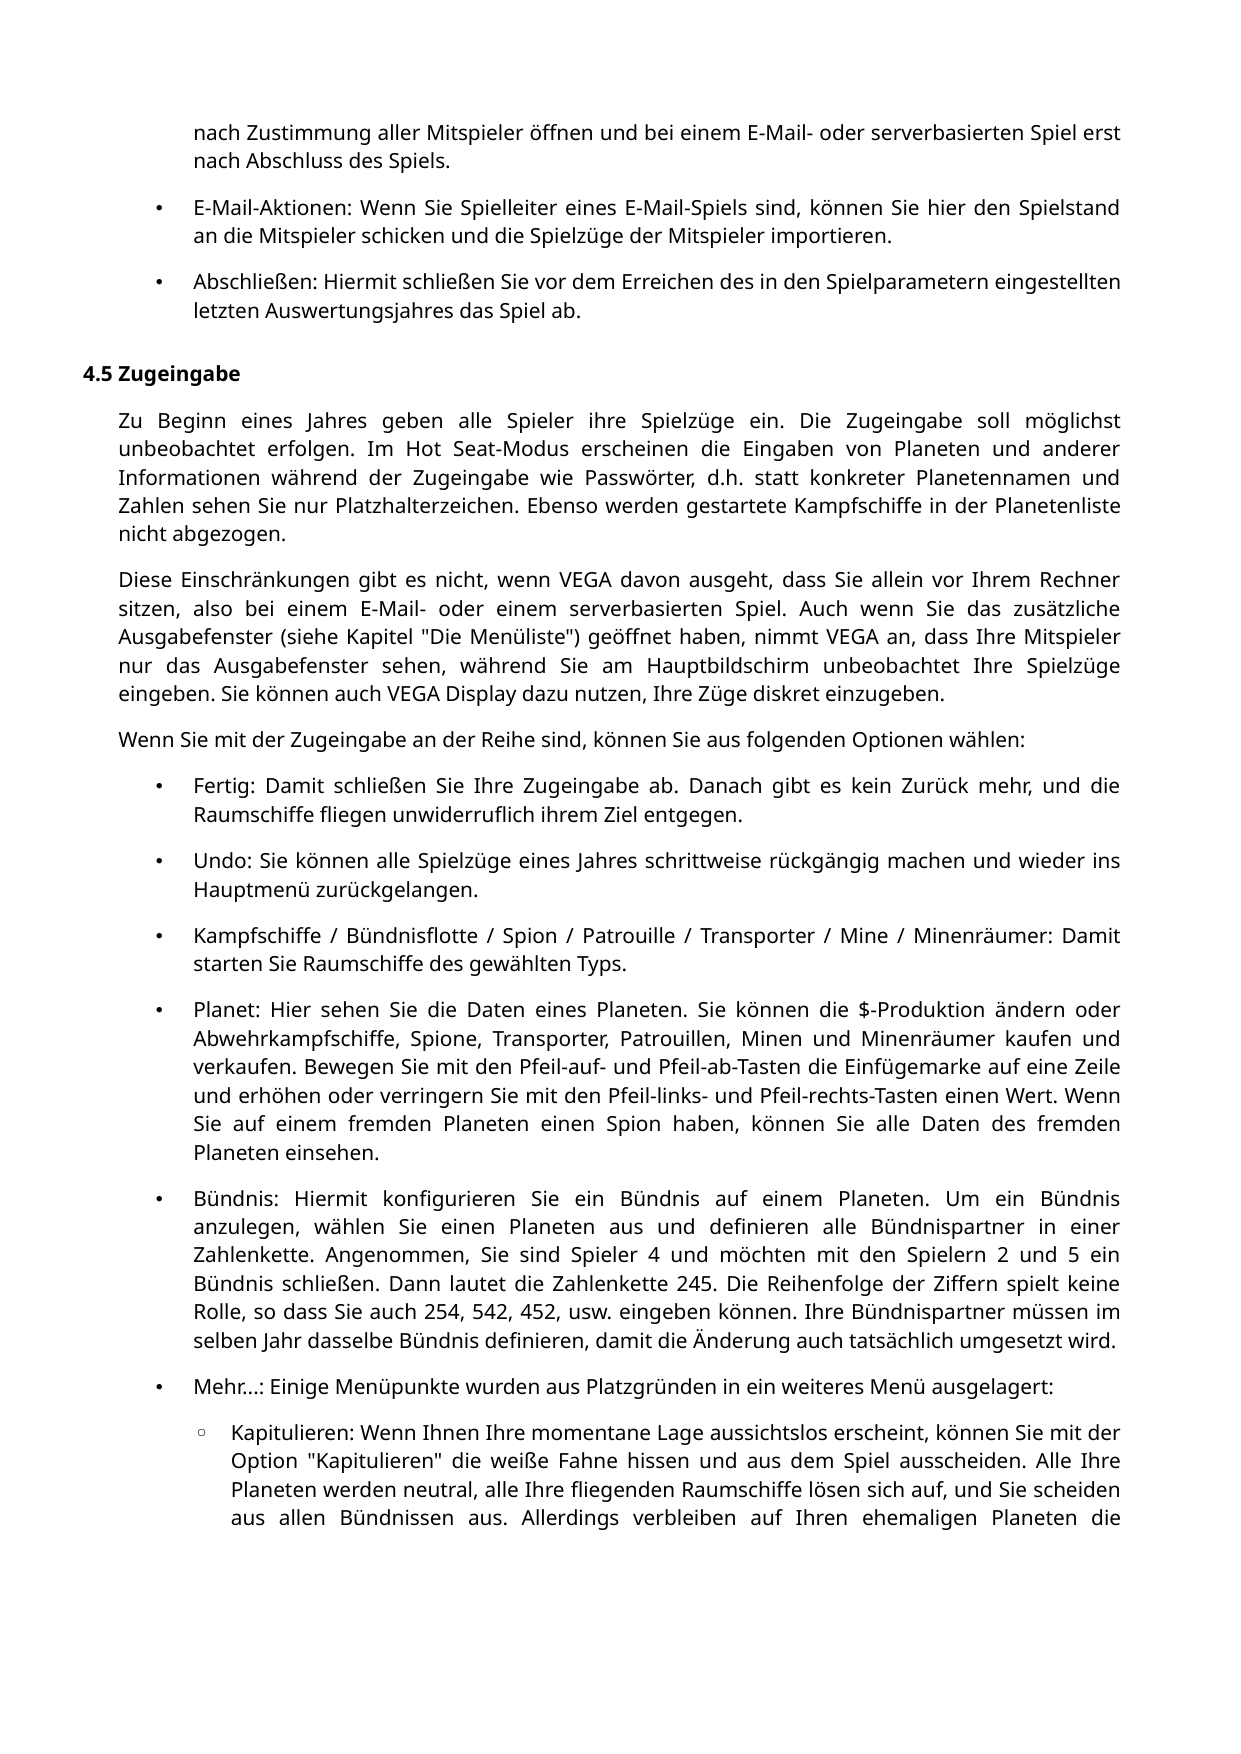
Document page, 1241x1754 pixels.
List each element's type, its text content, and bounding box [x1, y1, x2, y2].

subtitle Zugeingabe [118, 359, 1122, 388]
list Bündnis: Hiermit konfigurieren Sie ein Bündnis auf einem Planeten. Um ein Bündnis anzulegen, wählen Sie einen Planeten aus und definieren alle Bündnispartner in einer Zahlenkette. Angenommen, Sie sind Spieler 4 und möchten mit den Spielern 2 und 5 ein Bündnis schließen. Dann lautet die Zahlenkette 245. Die Reihenfolge der Ziffern spielt keine Rolle, so dass Sie auch 254, 542, 452, usw. eingeben können. Ihre Bündnispartner müssen im selben Jahr dasselbe Bündnis definieren, damit die Änderung auch tatsächlich umgesetzt wird. [156, 1184, 1122, 1354]
text Zu Beginn eines Jahres geben alle Spieler ihre Spielzüge ein. Die Zugeingabe soll möglichst unbeobachtet erfolgen. Im Hot Seat-Modus erscheinen die Eingaben von Planeten und anderer Informationen während der Zugeingabe wie Passwörter, d.h. statt konkreter Planetennamen und Zahlen sehen Sie nur Platzhalterzeichen. Ebenso werden gestartete Kampfschiffe in der Planetenliste nicht abgezogen. [118, 406, 1122, 548]
text Diese Einschränkungen gibt es nicht, wenn VEGA davon ausgeht, dass Sie allein vor Ihrem Rechner sitzen, also bei einem E-Mail- oder einem serverbasierten Spiel. Auch wenn Sie das zusätzliche Ausgabefenster (siehe Kapitel "Die Menüliste") geöffnet haben, nimmt VEGA an, dass Ihre Mitspieler nur das Ausgabefenster sehen, während Sie am Hauptbildschirm unbeobachtet Ihre Spielzüge eingeben. Sie können auch VEGA Display dazu nutzen, Ihre Züge diskret einzugeben. [118, 566, 1122, 708]
list Fertig: Damit schließen Sie Ihre Zugeingabe ab. Danach gibt es kein Zurück mehr, und die Raumschiffe fliegen unwiderruflich ihrem Ziel entgegen. [156, 772, 1122, 828]
list Undo: Sie können alle Spielzüge eines Jahres schrittweise rückgängig machen und wieder ins Hauptmenü zurückgelangen. [156, 846, 1122, 903]
list Kampfschiffe / Bündnisflotte / Spion / Patrouille / Transporter / Mine / Minenräumer: Damit starten Sie Raumschiffe des gewählten Typs. [156, 921, 1122, 978]
list Planet: Hier sehen Sie die Daten eines Planeten. Sie können die $-Produktion ändern oder Abwehrkampfschiffe, Spione, Transporter, Patrouillen, Minen und Minenräumer kaufen und verkaufen. Bewegen Sie mit den Pfeil-auf- und Pfeil-ab-Tasten die Einfügemarke auf eine Zeile und erhöhen oder verringern Sie mit den Pfeil-links- und Pfeil-rechts-Tasten einen Wert. Wenn Sie auf einem fremden Planeten einen Spion haben, können Sie alle Daten des fremden Planeten einsehen. [156, 995, 1122, 1166]
list nach Zustimmung aller Mitspieler öffnen und bei einem E-Mail- oder serverbasierten Spiel erst nach Abschluss des Spiels. [156, 118, 1122, 175]
list Mehr...: Einige Menüpunkte wurden aus Platzgründen in ein weiteres Menü ausgelagert: [156, 1372, 1122, 1401]
list E-Mail-Aktionen: Wenn Sie Spielleiter eines E-Mail-Spiels sind, können Sie hier den Spielstand an die Mitspieler schicken und die Spielzüge der Mitspieler importieren. [156, 193, 1122, 249]
list Kapitulieren: Wenn Ihnen Ihre momentane Lage aussichtslos erscheint, können Sie mit der Option "Kapitulieren" die weiße Fahne hissen und aus dem Spiel ausscheiden. Alle Ihre Planeten werden neutral, alle Ihre fliegenden Raumschiffe lösen sich auf, und Sie scheiden aus allen Bündnissen aus. Allerdings verbleiben auf Ihren ehemaligen Planeten die [193, 1418, 1122, 1532]
text Wenn Sie mit der Zugeingabe an der Reihe sind, können Sie aus folgenden Optionen wählen: [118, 726, 1122, 754]
list Abschließen: Hiermit schließen Sie vor dem Erreichen des in den Spielparametern eingestellten letzten Auswertungsjahres das Spiel ab. [156, 267, 1122, 324]
